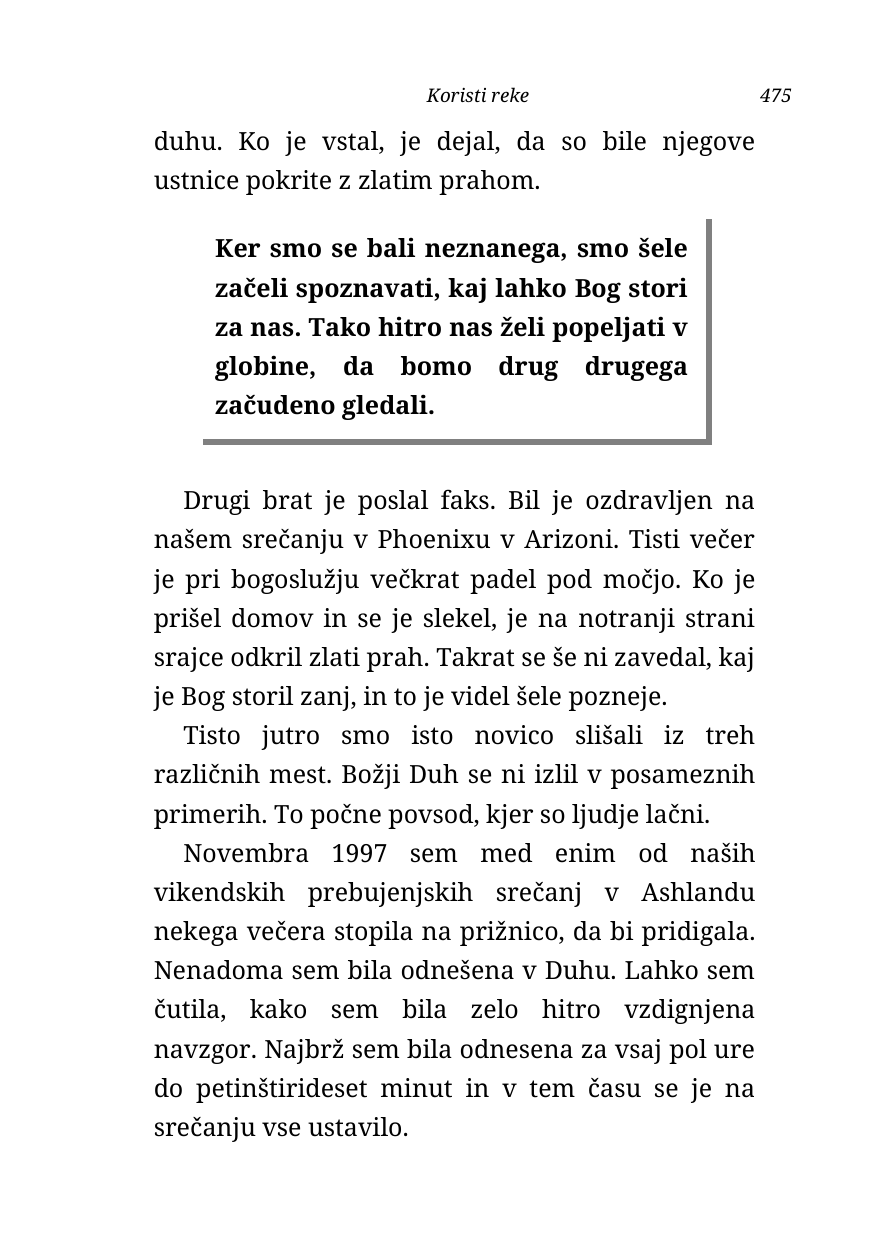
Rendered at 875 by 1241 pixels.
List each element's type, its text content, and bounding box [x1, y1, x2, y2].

text Novembra 1997 sem med enim od naših vikendskih prebujenjskih srečanj v Ashlandu nekega večera stopila na prižnico, da bi pridigala. Nenadoma sem bila odnešena v Duhu. Lahko sem čutila, kako sem bila zelo hitro vzdignjena navzgor. Najbrž sem bila odnesena za vsaj pol ure do petinštirideset minut in v tem času se je na srečanju vse ustavilo. [153, 836, 756, 1144]
text Ker smo se bali neznanega, smo šele začeli spoznavati, kaj lahko Bog stori za nas. Tako hitro nas želi popeljati v globine, da bomo drug drugega začudeno gledali. [197, 213, 706, 439]
text duhu. Ko je vstal, je dejal, da so bile njegove ustnice pokrite z zlatim prahom. [153, 123, 756, 196]
text Drugi brat je poslal faks. Bil je ozdravljen na našem srečanju v Phoenixu v Arizoni. Tisti večer je pri bogoslužju večkrat padel pod močjo. Ko je prišel domov in se je slekel, je na notranji strani srajce odkril zlati prah. Takrat se še ni zavedal, kaj je Bog storil zanj, in to je videl šele pozneje. [153, 483, 756, 713]
text Tisto jutro smo isto novico slišali iz treh različnih mest. Božji Duh se ni izlil v posameznih primerih. To počne povsod, kjer so ljudje lačni. [153, 718, 756, 830]
